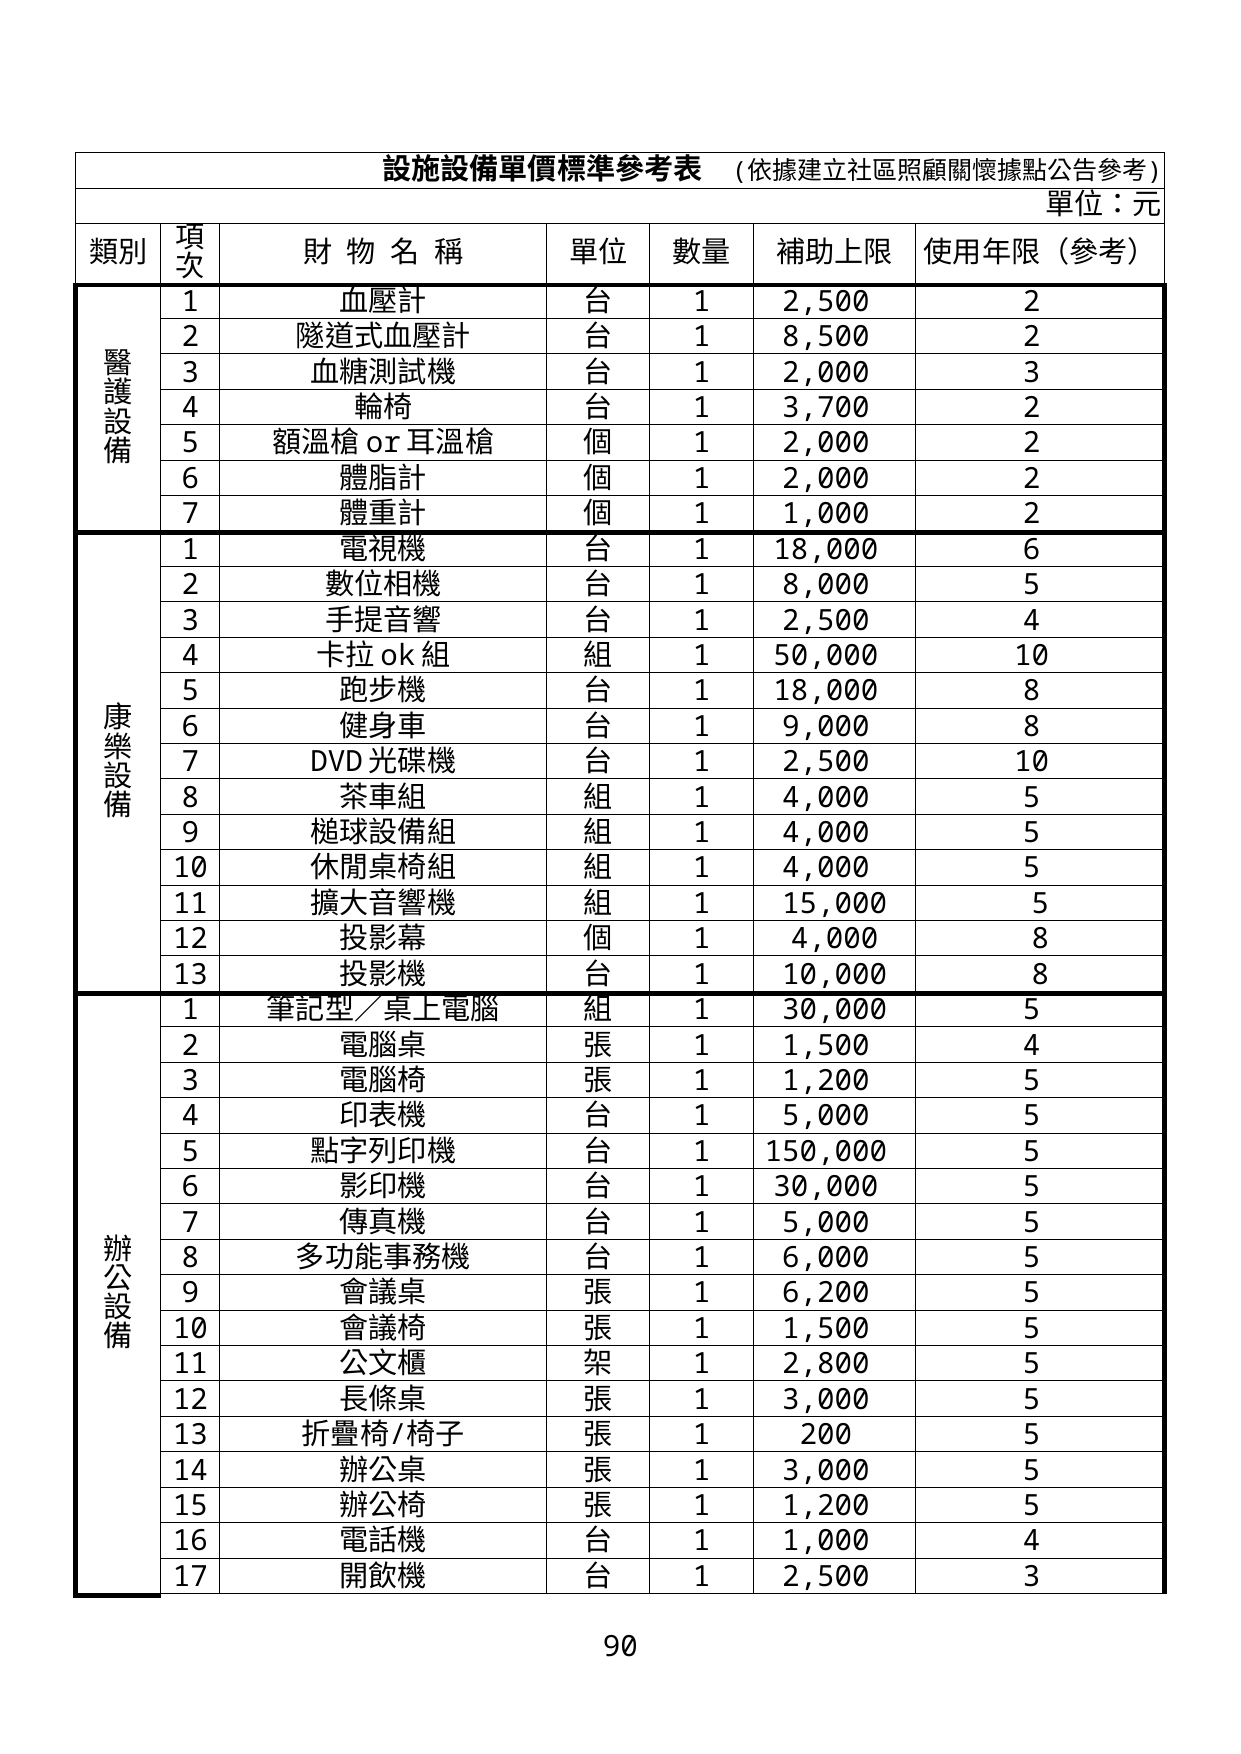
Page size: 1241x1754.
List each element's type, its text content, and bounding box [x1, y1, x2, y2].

table_cell 健身車 [220, 709, 546, 743]
table_cell 電話機 [220, 1523, 546, 1557]
table_cell 1,000 [754, 496, 915, 530]
table_cell 8 [161, 779, 219, 814]
table_cell 1,200 [754, 1063, 915, 1097]
table_cell 2 [161, 567, 219, 601]
table_cell 5 [916, 1452, 1162, 1487]
table_cell 手提音響 [220, 602, 546, 637]
table_cell 5 [916, 815, 1162, 849]
table_cell 張 [547, 1275, 649, 1309]
table_cell 個 [547, 461, 649, 495]
table_cell 5 [916, 779, 1162, 814]
table_cell 2 [161, 1027, 219, 1062]
table_cell 1 [650, 1346, 753, 1380]
table_cell 1 [650, 567, 753, 601]
table_cell 張 [547, 1488, 649, 1522]
table_cell 3 [161, 602, 219, 637]
table_cell 3,000 [754, 1452, 915, 1487]
table_cell 10 [161, 1311, 219, 1345]
table_cell 5 [916, 1169, 1162, 1203]
table_cell 個 [547, 496, 649, 530]
table_cell 張 [547, 1027, 649, 1062]
table_cell 台 [547, 1134, 649, 1168]
table_cell 2,800 [754, 1346, 915, 1380]
table_cell 架 [547, 1346, 649, 1380]
table_cell 16 [161, 1523, 219, 1557]
table_cell 組 [547, 815, 649, 849]
table_cell 11 [161, 886, 219, 920]
table_cell 3 [916, 354, 1162, 389]
table_cell 3 [161, 1063, 219, 1097]
table_cell 2,000 [754, 425, 915, 459]
table_cell 3 [161, 354, 219, 389]
table_cell 辦公桌 [220, 1452, 546, 1487]
table_cell 5,000 [754, 1204, 915, 1239]
table_cell 1 [650, 1204, 753, 1239]
table_cell 3,000 [754, 1381, 915, 1416]
table_cell 4,000 [754, 850, 915, 884]
table_cell 1 [650, 425, 753, 459]
table_cell 體重計 [220, 496, 546, 530]
table_cell 個 [547, 921, 649, 955]
table_cell 康 樂 設 備 [78, 535, 160, 991]
table_cell 1 [650, 1240, 753, 1274]
table_cell 50,000 [754, 638, 915, 672]
table_cell 13 [161, 956, 219, 991]
table_cell 15,000 [754, 886, 915, 920]
table_cell 4 [916, 1027, 1162, 1062]
table_cell 5 [916, 1275, 1162, 1309]
table_cell 辦公椅 [220, 1488, 546, 1522]
table_cell 2,500 [754, 602, 915, 637]
table_cell 10 [916, 744, 1162, 778]
table_cell 5 [161, 425, 219, 459]
table_cell 5 [916, 567, 1162, 601]
table_cell 台 [547, 673, 649, 707]
table_cell 1 [161, 287, 219, 318]
table_cell 1 [650, 1452, 753, 1487]
table_cell 類別 [76, 224, 160, 282]
table_cell 茶車組 [220, 779, 546, 814]
table_cell 體脂計 [220, 461, 546, 495]
table_cell 血壓計 [220, 287, 546, 318]
table_cell 1 [650, 354, 753, 389]
table_cell 4,000 [754, 815, 915, 849]
table_cell 10 [916, 638, 1162, 672]
table_cell 台 [547, 567, 649, 601]
table_cell 台 [547, 287, 649, 318]
table_cell 1,000 [754, 1523, 915, 1557]
table_cell 5 [916, 1311, 1162, 1345]
table_cell 台 [547, 1240, 649, 1274]
table_cell 電視機 [220, 535, 546, 566]
table_cell 1 [650, 287, 753, 318]
table_cell 6 [161, 1169, 219, 1203]
table_cell 開飲機 [220, 1559, 546, 1593]
table_cell 公文櫃 [220, 1346, 546, 1380]
table_cell 醫 護 設 備 [78, 287, 160, 530]
table_cell 印表機 [220, 1098, 546, 1132]
table_cell 張 [547, 1311, 649, 1345]
table_cell 1 [650, 996, 753, 1026]
table_cell 卡拉ok組 [220, 638, 546, 672]
table_cell 個 [547, 425, 649, 459]
table_cell 1,500 [754, 1027, 915, 1062]
table_cell 2 [161, 319, 219, 353]
table_cell 8 [161, 1240, 219, 1274]
table_cell 張 [547, 1452, 649, 1487]
table_cell 1 [650, 1381, 753, 1416]
table_cell 3,700 [754, 390, 915, 424]
table_cell 1 [650, 496, 753, 530]
table_cell 1 [650, 1134, 753, 1168]
table_cell 5 [916, 1134, 1162, 1168]
table_cell 折疊椅/椅子 [220, 1417, 546, 1451]
table_cell 6,200 [754, 1275, 915, 1309]
table_cell 1 [650, 709, 753, 743]
table_cell 台 [547, 390, 649, 424]
table_cell 8 [916, 709, 1162, 743]
table_cell 2,500 [754, 1559, 915, 1593]
table_cell 長條桌 [220, 1381, 546, 1416]
table_cell 5 [916, 1417, 1162, 1451]
table_cell 1 [650, 850, 753, 884]
table_cell 5 [916, 1240, 1162, 1274]
table_cell 11 [161, 1346, 219, 1380]
table_cell 2 [916, 390, 1162, 424]
table_cell 30,000 [754, 1169, 915, 1203]
table_cell 7 [161, 496, 219, 530]
table_cell 4 [161, 638, 219, 672]
table_cell 跑步機 [220, 673, 546, 707]
table_cell 1 [650, 1027, 753, 1062]
table_cell 1 [161, 535, 219, 566]
table_cell 9,000 [754, 709, 915, 743]
table_cell 組 [547, 996, 649, 1026]
table_cell 點字列印機 [220, 1134, 546, 1168]
table_cell 1 [650, 921, 753, 955]
table_cell 台 [547, 354, 649, 389]
table_cell 6 [161, 709, 219, 743]
table_cell 1 [650, 638, 753, 672]
table_cell 10 [161, 850, 219, 884]
table_cell 2 [916, 319, 1162, 353]
table_cell 擴大音響機 [220, 886, 546, 920]
table_cell 台 [547, 1204, 649, 1239]
table_cell 台 [547, 602, 649, 637]
table_cell 台 [547, 956, 649, 991]
table_cell 數位相機 [220, 567, 546, 601]
table_cell 1 [650, 815, 753, 849]
table_cell 5 [916, 1204, 1162, 1239]
table_cell 6,000 [754, 1240, 915, 1274]
table_cell 多功能事務機 [220, 1240, 546, 1274]
table_cell 4 [161, 1098, 219, 1132]
table_cell 2 [916, 425, 1162, 459]
table_cell 5,000 [754, 1098, 915, 1132]
table_cell 1,500 [754, 1311, 915, 1345]
table_cell 單位：元 [76, 189, 1164, 223]
table_cell 7 [161, 1204, 219, 1239]
table_cell 單位 [547, 224, 649, 282]
table_cell 18,000 [754, 535, 915, 566]
table_cell 休閒桌椅組 [220, 850, 546, 884]
table_cell 台 [547, 535, 649, 566]
table_cell 會議桌 [220, 1275, 546, 1309]
table_cell 1,200 [754, 1488, 915, 1522]
table_cell 血糖測試機 [220, 354, 546, 389]
table_cell 5 [916, 1381, 1162, 1416]
table_cell 1 [650, 602, 753, 637]
table_cell 台 [547, 1523, 649, 1557]
table_cell 17 [161, 1559, 219, 1593]
table_cell 2,500 [754, 744, 915, 778]
table_cell 1 [650, 1275, 753, 1309]
table_cell 1 [650, 779, 753, 814]
table_cell 1 [650, 886, 753, 920]
table_cell 張 [547, 1381, 649, 1416]
table_cell 8 [916, 956, 1162, 991]
table_cell 8 [916, 921, 1162, 955]
table_cell 5 [916, 850, 1162, 884]
table_cell 4 [916, 602, 1162, 637]
table_cell 電腦桌 [220, 1027, 546, 1062]
table_cell 200 [754, 1417, 915, 1451]
table_cell 15 [161, 1488, 219, 1522]
table_cell 台 [547, 1098, 649, 1132]
table_cell 1 [650, 1063, 753, 1097]
table_cell 投影機 [220, 956, 546, 991]
table_cell 5 [916, 886, 1162, 920]
table_cell 5 [916, 1063, 1162, 1097]
table_cell 2,500 [754, 287, 915, 318]
table_cell 1 [650, 535, 753, 566]
table_cell 台 [547, 1169, 649, 1203]
table_cell 12 [161, 1381, 219, 1416]
table_cell 1 [650, 319, 753, 353]
table_cell 4 [161, 390, 219, 424]
table_cell 5 [161, 1134, 219, 1168]
table_cell 台 [547, 709, 649, 743]
table_cell 台 [547, 319, 649, 353]
table_cell 5 [916, 996, 1162, 1026]
table_cell 1 [650, 1098, 753, 1132]
table_cell 1 [650, 744, 753, 778]
table_cell 補助上限 [754, 224, 915, 282]
table_cell 台 [547, 1559, 649, 1593]
table_cell 項次 [161, 224, 219, 282]
table_cell 1 [650, 956, 753, 991]
table_cell 1 [650, 390, 753, 424]
table_cell 張 [547, 1063, 649, 1097]
table_cell 會議椅 [220, 1311, 546, 1345]
table_cell 6 [161, 461, 219, 495]
table_cell 1 [650, 461, 753, 495]
table_cell 8,500 [754, 319, 915, 353]
table_cell 辦 公 設 備 [78, 996, 160, 1593]
table_cell 13 [161, 1417, 219, 1451]
table_cell 投影幕 [220, 921, 546, 955]
table_cell 8,000 [754, 567, 915, 601]
table_cell 5 [916, 1346, 1162, 1380]
table_cell 10,000 [754, 956, 915, 991]
table_cell 6 [916, 535, 1162, 566]
table_cell 輪椅 [220, 390, 546, 424]
table_cell 2 [916, 496, 1162, 530]
table_cell 9 [161, 815, 219, 849]
table_cell 組 [547, 779, 649, 814]
table_cell 張 [547, 1417, 649, 1451]
table_cell DVD光碟機 [220, 744, 546, 778]
table_cell 筆記型／桌上電腦 [220, 996, 546, 1026]
table_cell 4 [916, 1523, 1162, 1557]
table_cell 5 [916, 1098, 1162, 1132]
table_cell 台 [547, 744, 649, 778]
table_cell 1 [650, 1488, 753, 1522]
table_cell 2 [916, 461, 1162, 495]
table_cell 數量 [650, 224, 753, 282]
table_cell 1 [650, 1169, 753, 1203]
table_cell 1 [161, 996, 219, 1026]
table_cell 1 [650, 1417, 753, 1451]
table_cell 影印機 [220, 1169, 546, 1203]
table_cell 槌球設備組 [220, 815, 546, 849]
table_cell 1 [650, 1523, 753, 1557]
table_cell 150,000 [754, 1134, 915, 1168]
table_cell 12 [161, 921, 219, 955]
table_cell 使用年限（參考） [916, 224, 1164, 282]
table_cell 18,000 [754, 673, 915, 707]
table_cell 電腦椅 [220, 1063, 546, 1097]
table_cell 1 [650, 1311, 753, 1345]
table_cell 2,000 [754, 354, 915, 389]
table_cell 隧道式血壓計 [220, 319, 546, 353]
table_cell 1 [650, 673, 753, 707]
table_cell 4,000 [754, 921, 915, 955]
table_cell 9 [161, 1275, 219, 1309]
table_cell 傳真機 [220, 1204, 546, 1239]
table_cell 1 [650, 1559, 753, 1593]
table_header 設施設備單價標準參考表 (依據建立社區照顧關懷據點公告參考) [76, 153, 1164, 188]
table_cell 3 [916, 1559, 1162, 1593]
table_cell 7 [161, 744, 219, 778]
table_cell 組 [547, 886, 649, 920]
table_cell 2 [916, 287, 1162, 318]
table_cell 財 物 名 稱 [220, 224, 546, 282]
table_cell 5 [916, 1488, 1162, 1522]
table_cell 8 [916, 673, 1162, 707]
table_cell 組 [547, 638, 649, 672]
table_cell 額溫槍or耳溫槍 [220, 425, 546, 459]
table_cell 組 [547, 850, 649, 884]
table_cell 14 [161, 1452, 219, 1487]
table_cell 2,000 [754, 461, 915, 495]
table_cell 30,000 [754, 996, 915, 1026]
table_cell 4,000 [754, 779, 915, 814]
table_cell 5 [161, 673, 219, 707]
